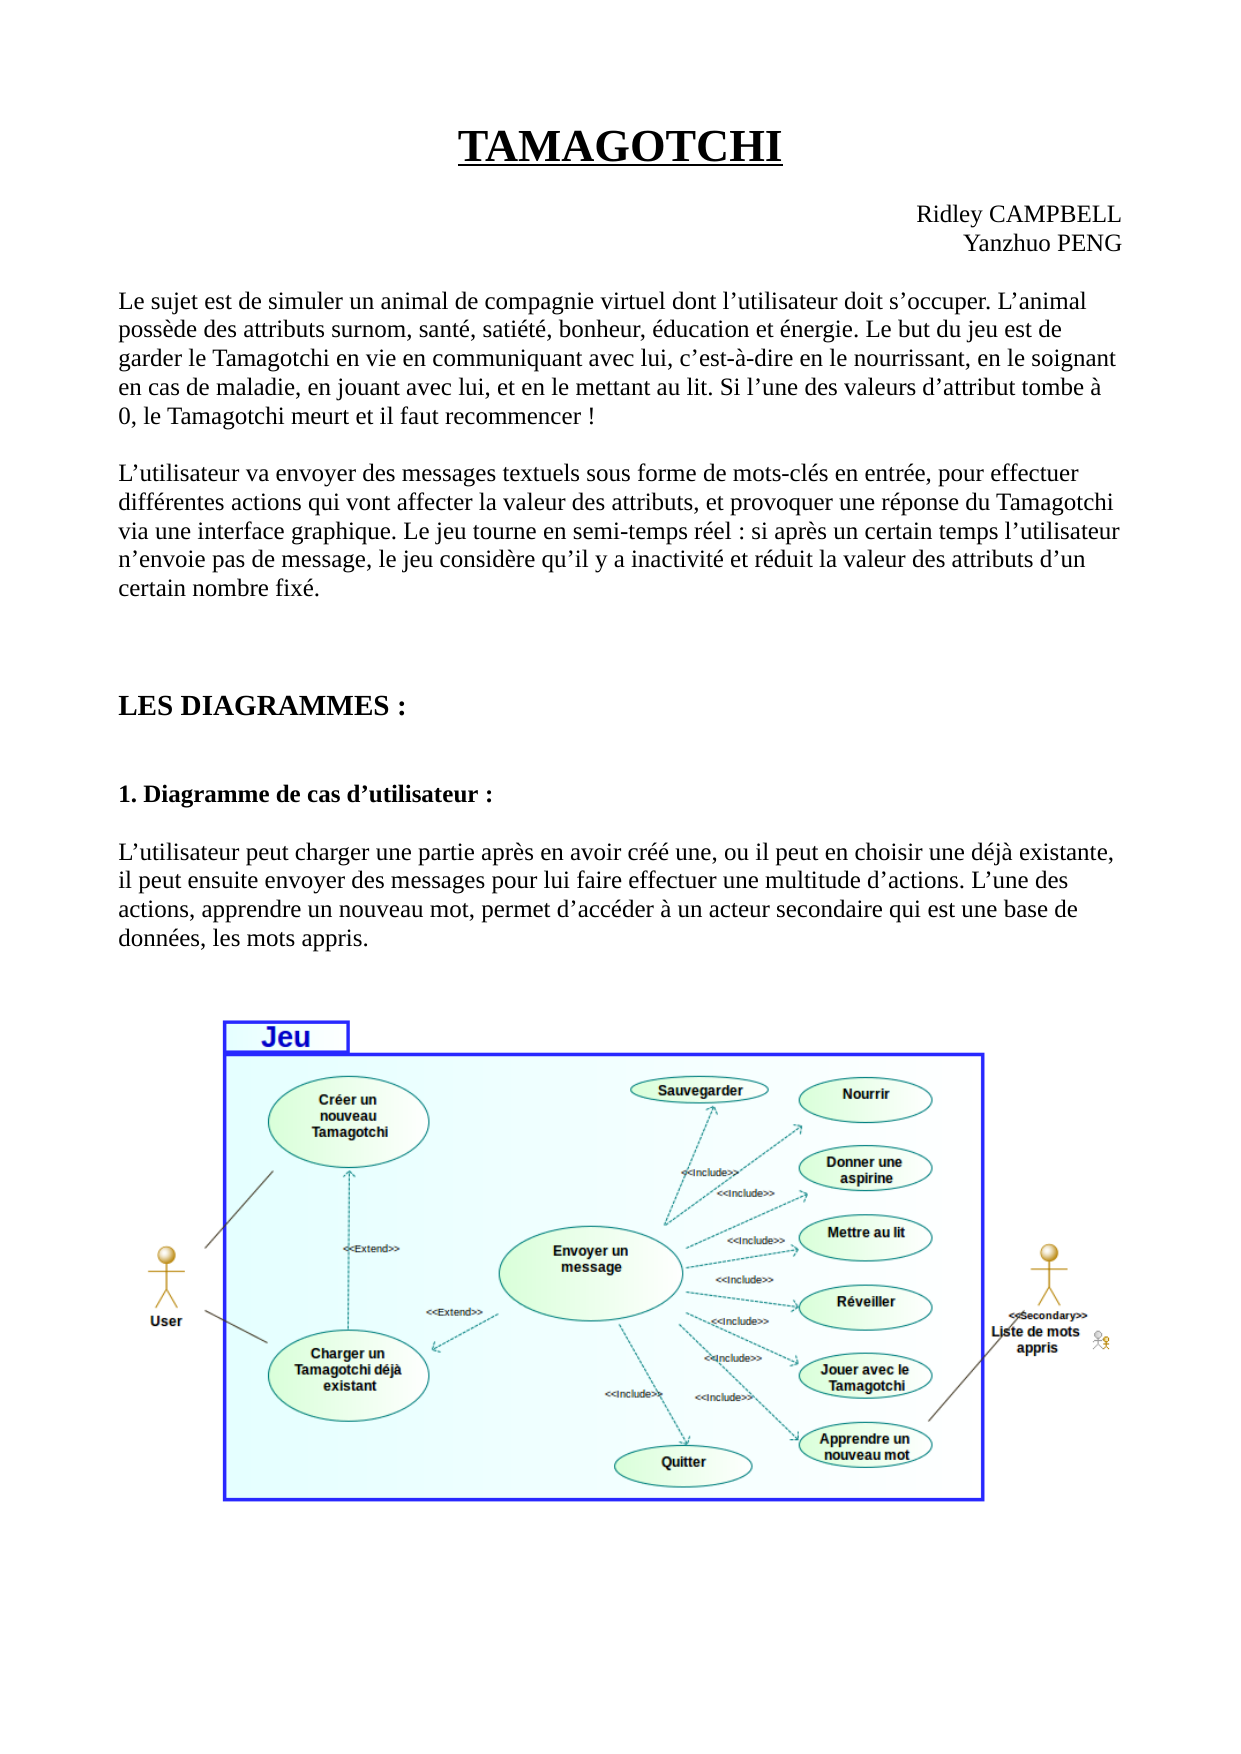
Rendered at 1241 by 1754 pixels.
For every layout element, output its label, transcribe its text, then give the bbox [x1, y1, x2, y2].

text Yanzhuo PENG [118, 228, 1122, 257]
text L’utilisateur peut charger une partie après en avoir créé une, ou il peut en choisir une déjà existante, il peut ensuite envoyer des messages pour lui faire effectuer une multitude d’actions. L’une des actions, apprendre un nouveau mot, permet d’accéder à un acteur secondaire qui est une base de données, les mots appris. [118, 837, 1122, 952]
text LES DIAGRAMMES : [118, 688, 1122, 722]
text 1. Diagramme de cas d’utilisateur : [118, 779, 1122, 808]
picture [118, 1009, 1123, 1513]
text TAMAGOTCHI [118, 118, 1122, 171]
text L’utilisateur va envoyer des messages textuels sous forme de mots-clés en entrée, pour effectuer différentes actions qui vont affecter la valeur des attributs, et provoquer une réponse du Tamagotchi via une interface graphique. Le jeu tourne en semi-temps réel : si après un certain temps l’utilisateur n’envoie pas de message, le jeu considère qu’il y a inactivité et réduit la valeur des attributs d’un certain nombre fixé. [118, 458, 1122, 602]
text Le sujet est de simuler un animal de compagnie virtuel dont l’utilisateur doit s’occuper. L’animal possède des attributs surnom, santé, satiété, bonheur, éducation et énergie. Le but du jeu est de garder le Tamagotchi en vie en communiquant avec lui, c’est-à-dire en le nourrissant, en le soignant en cas de maladie, en jouant avec lui, et en le mettant au lit. Si l’une des valeurs d’attribut tombe à 0, le Tamagotchi meurt et il faut recommencer ! [118, 286, 1122, 429]
text Ridley CAMPBELL [118, 199, 1122, 228]
